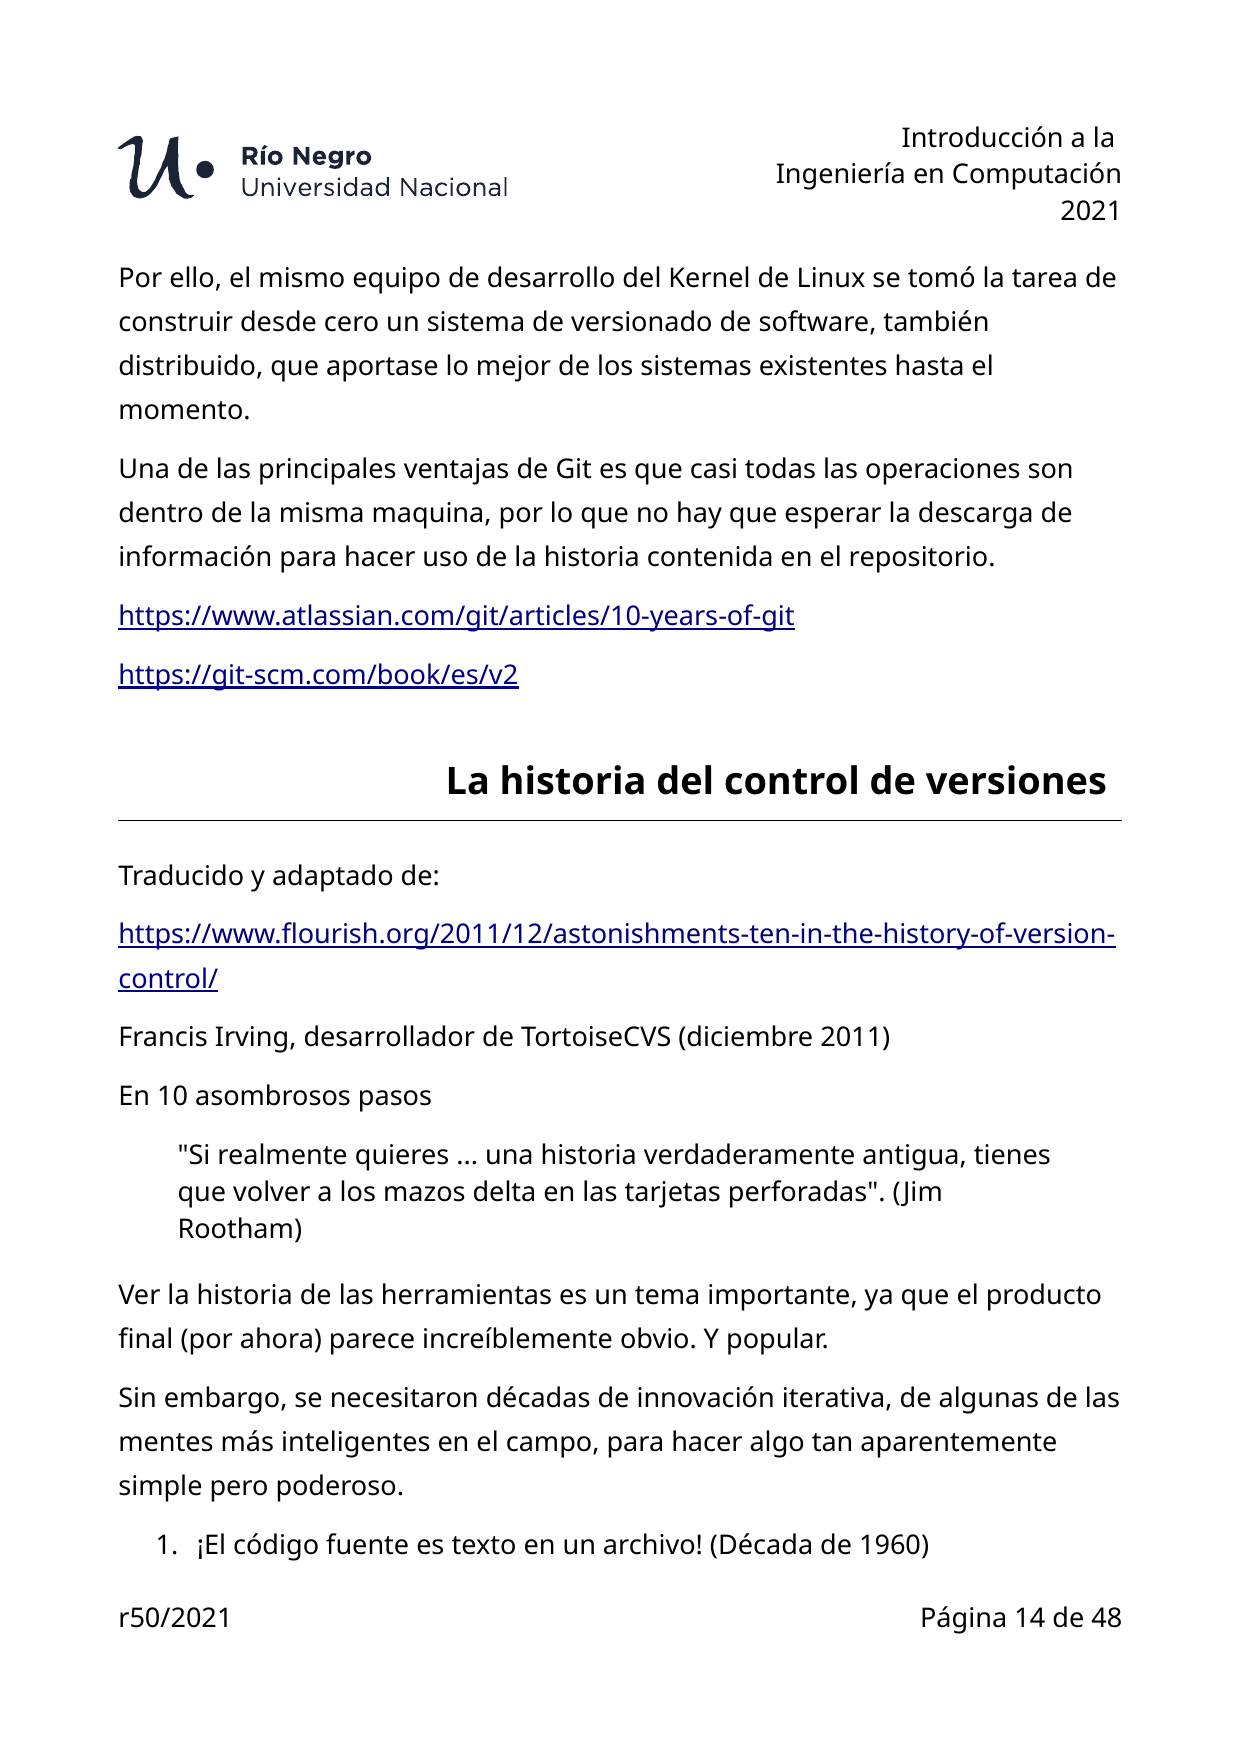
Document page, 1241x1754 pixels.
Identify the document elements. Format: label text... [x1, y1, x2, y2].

text Por ello, el mismo equipo de desarrollo del Kernel de Linux se tomó la tarea de construir desde cero un sistema de versionado de software, también distribuido, que aportase lo mejor de los sistemas existentes hasta el momento. [118, 258, 1122, 428]
text Traducido y adaptado de: [118, 856, 1122, 893]
text Francis Irving, desarrollador de TortoiseCVS (diciembre 2011) [118, 1018, 1122, 1055]
text "Si realmente quieres ... una historia verdaderamente antigua, tienes que volver a los mazos delta en las tarjetas perforadas". (Jim Rootham) [177, 1135, 1063, 1246]
text Una de las principales ventajas de Git es que casi todas las operaciones son dentro de la misma maquina, por lo que no hay que esperar la descarga de información para hacer uso de la historia contenida en el repositorio. [118, 449, 1122, 575]
text Sin embargo, se necesitaron décadas de innovación iterativa, de algunas de las mentes más inteligentes en el campo, para hacer algo tan aparentemente simple pero poderoso. [118, 1378, 1122, 1504]
subtitle La historia del control de versiones [118, 739, 1122, 820]
text En 10 asombrosos pasos [118, 1077, 1122, 1113]
text https://git-scm.com/book/es/v2 [118, 655, 1122, 692]
text Ver la historia de las herramientas es un tema importante, ya que el producto final (por ahora) parece increíblemente obvio. Y popular. [118, 1276, 1122, 1357]
text https://www.flourish.org/2011/12/astonishments-ten-in-the-history-of-version-control/ [118, 915, 1122, 996]
text https://www.atlassian.com/git/articles/10-years-of-git [118, 597, 1122, 633]
list ¡El código fuente es texto en un archivo! (Década de 1960) [155, 1526, 1122, 1562]
